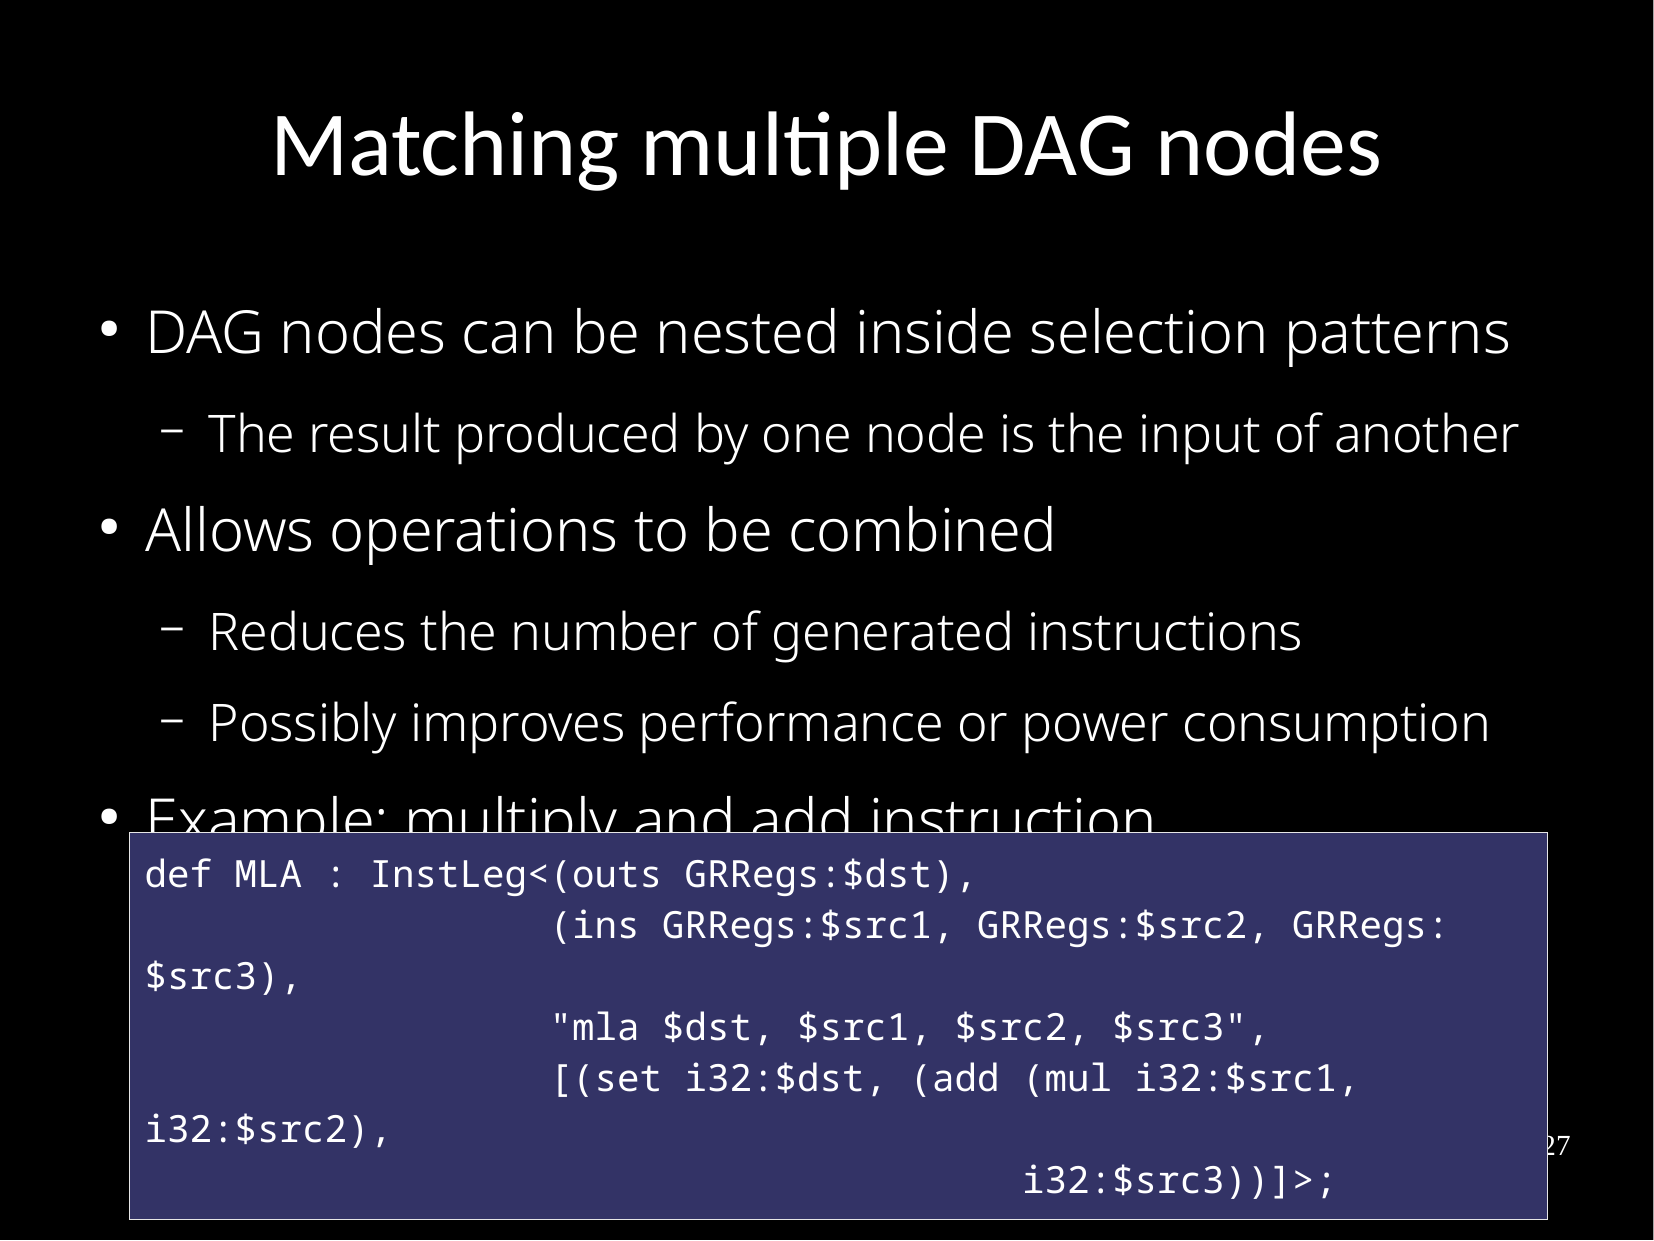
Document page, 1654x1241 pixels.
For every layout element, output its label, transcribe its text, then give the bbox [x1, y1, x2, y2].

list DAG nodes can be nested inside selection patterns The result produced by one node is the input of another Allows operations to be combined Reduces the number of generated instructions Possibly improves performance or power consumption Example: multiply and add instruction [82, 290, 1571, 1010]
text_box def MLA : InstLeg<(outs GRRegs:$dst), (ins GRRegs:$src1, GRRegs:$src2, GRRegs:$src3), "mla $dst, $src1, $src2, $src3", [(set i32:$dst, (add (mul i32:$src1, i32:$src2), i32:$src3))]>; [129, 832, 1548, 1167]
title Matching multiple DAG nodes [82, 49, 1571, 257]
